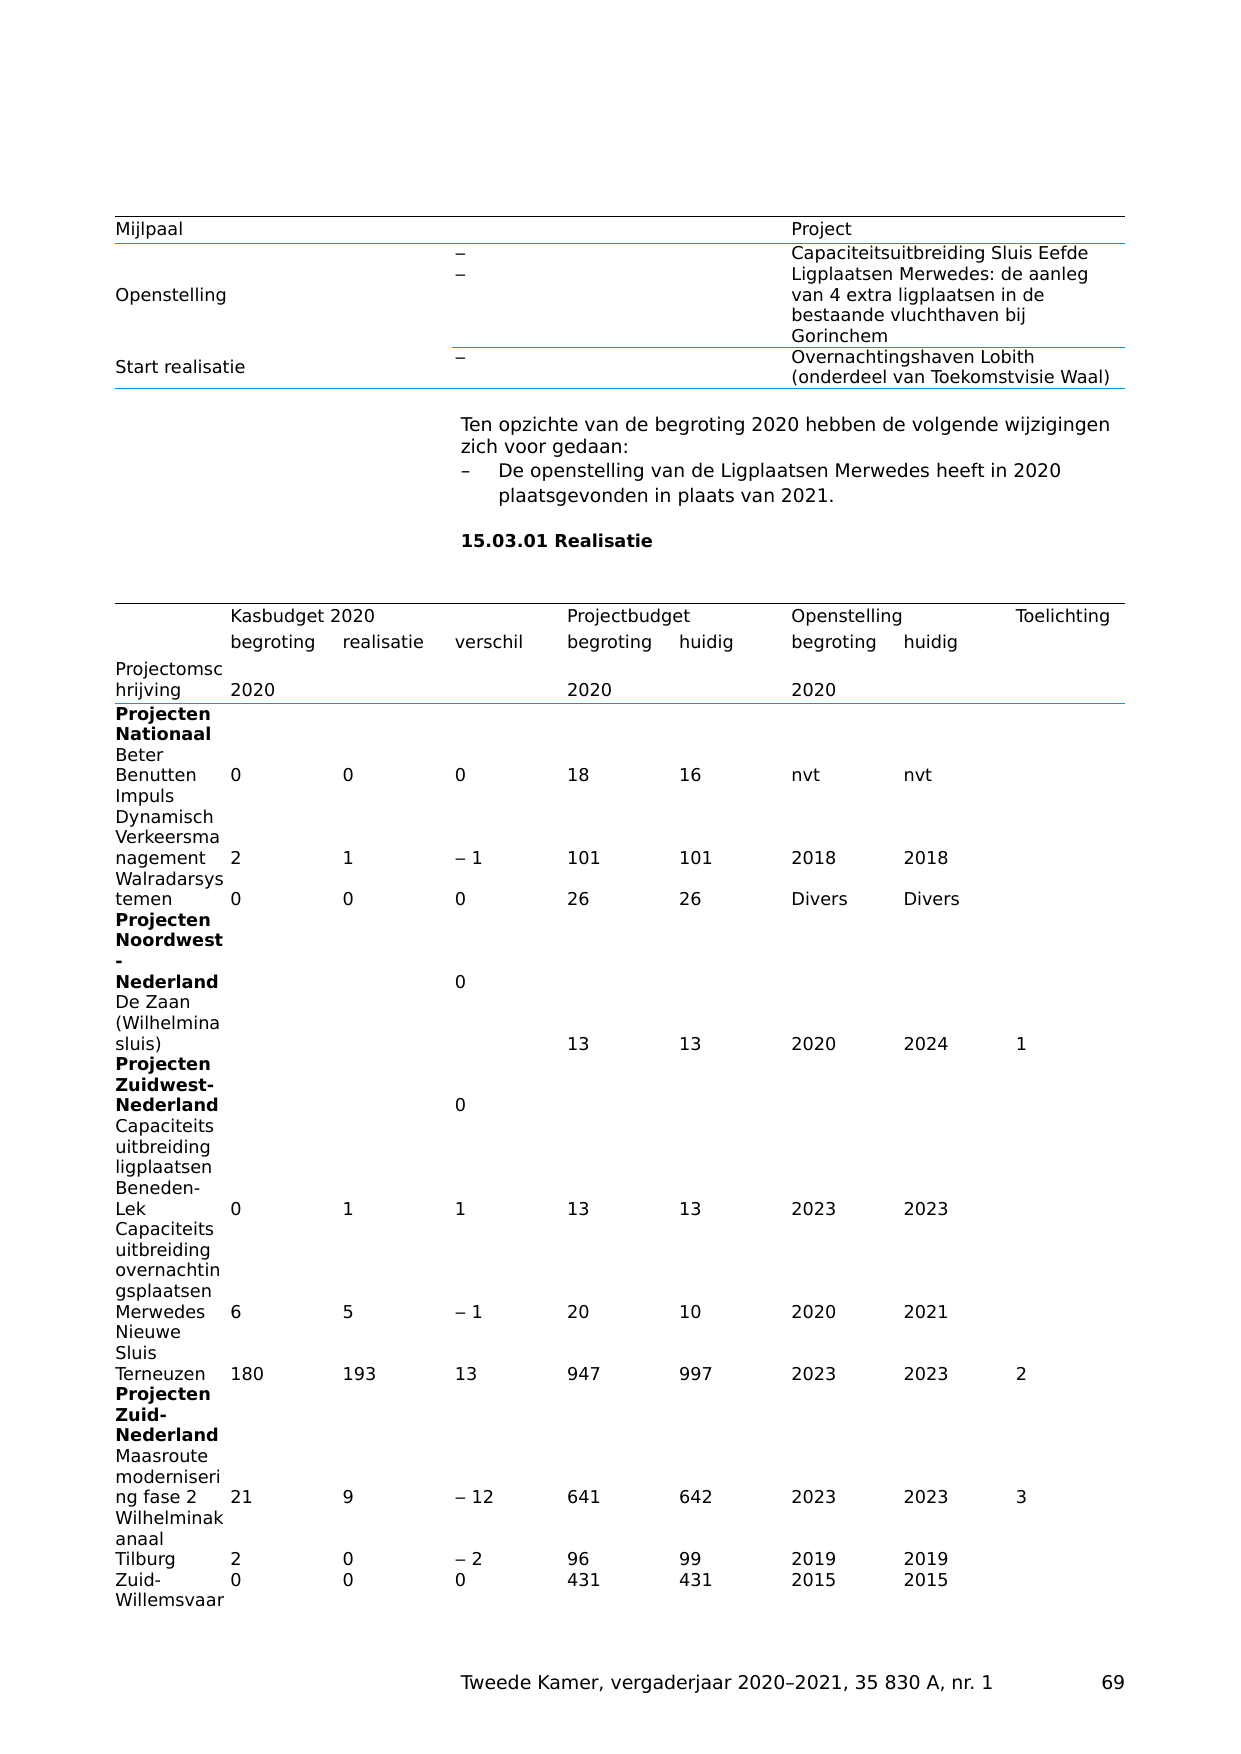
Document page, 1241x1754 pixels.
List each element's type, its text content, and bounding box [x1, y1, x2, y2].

table_cell [1013, 1116, 1125, 1219]
table_cell 10 [676, 1219, 788, 1322]
table_cell [788, 910, 900, 992]
table_cell 1 [340, 786, 452, 868]
table_cell 26 [676, 869, 788, 910]
table_cell 0 [227, 1570, 339, 1611]
table_cell [115, 604, 227, 629]
table_cell 13 [564, 992, 676, 1054]
table_cell Overnachtingshaven Lobith (onderdeel van Toekomstvisie Waal) [788, 348, 1125, 388]
table_cell 0 [227, 1116, 339, 1219]
table_cell [227, 1384, 339, 1446]
table_cell Kasbudget 2020 [227, 604, 564, 629]
table_cell [452, 1384, 564, 1446]
table_cell begroting [788, 630, 900, 656]
table_cell 2019 [900, 1508, 1013, 1570]
table_cell 0 [227, 869, 339, 910]
table_cell [1013, 910, 1125, 992]
table_cell 0 [340, 869, 452, 910]
table_cell begroting [564, 630, 676, 656]
table_cell huidig [676, 630, 788, 656]
table_cell 13 [564, 1116, 676, 1219]
table_cell 96 [564, 1508, 676, 1570]
table_cell 947 [564, 1322, 676, 1384]
table_cell 0 [340, 1508, 452, 1570]
table_cell 2015 [788, 1570, 900, 1611]
table_cell Openstelling [788, 604, 1013, 629]
table_cell 2023 [900, 1116, 1013, 1219]
table_cell 0 [340, 745, 452, 786]
table_cell 2021 [900, 1219, 1013, 1322]
table_cell 101 [676, 786, 788, 868]
table_cell [1013, 630, 1125, 656]
table_cell Divers [900, 869, 1013, 910]
table_cell [1013, 1384, 1125, 1446]
table_cell 2024 [900, 992, 1013, 1054]
table_cell [900, 656, 1013, 703]
table_cell [340, 704, 452, 745]
table_cell [900, 1384, 1013, 1446]
table_cell begroting [227, 630, 339, 656]
table_cell 21 [227, 1446, 339, 1508]
table_cell 3 [1013, 1446, 1125, 1508]
table_cell [564, 910, 676, 992]
table_cell [900, 1054, 1013, 1116]
table_cell Capaciteitsuitbreiding overnachtingsplaatsen Merwedes [115, 1219, 227, 1322]
table_cell ‒ [452, 244, 788, 264]
table_cell Capaciteitsuitbreiding ligplaatsen Beneden-Lek [115, 1116, 227, 1219]
table_cell 997 [676, 1322, 788, 1384]
table_cell 0 [227, 745, 339, 786]
table_cell Projecten Noordwest-Nederland [115, 910, 227, 992]
table_cell [227, 910, 339, 992]
table_cell 1 [340, 1116, 452, 1219]
table_cell 2020 [227, 656, 339, 703]
table_header Tabel 35 Projectoverzicht behorende bij 15.03.01: Realisatieprogramma Hoofdvaarwegennet ((bedragen x € 1 miljoen) [115, 555, 1125, 602]
table_cell 2 [1013, 1322, 1125, 1384]
table_cell [676, 1054, 788, 1116]
table_cell [452, 217, 788, 243]
table_cell 101 [564, 786, 676, 868]
table_cell 99 [676, 1508, 788, 1570]
table_cell Wilhelminakanaal Tilburg [115, 1508, 227, 1570]
table_cell Impuls Dynamisch Verkeersmanagement [115, 786, 227, 868]
table_cell 0 [452, 869, 564, 910]
table_cell Openstelling [115, 244, 452, 346]
table_cell 180 [227, 1322, 339, 1384]
table_cell 2023 [788, 1116, 900, 1219]
table_cell [1013, 1508, 1125, 1570]
table_cell Mijlpaal [115, 217, 452, 243]
table_cell Walradarsystemen [115, 869, 227, 910]
table_cell [340, 910, 452, 992]
table_cell [1013, 1570, 1125, 1611]
table_cell verschil [452, 630, 564, 656]
table_cell 193 [340, 1322, 452, 1384]
table_cell [676, 910, 788, 992]
table_cell 2015 [900, 1570, 1013, 1611]
table_cell Projecten Zuid-Nederland [115, 1384, 227, 1446]
table_cell ‒ 1 [452, 786, 564, 868]
table_cell [564, 1054, 676, 1116]
table_cell [227, 704, 339, 745]
table_cell 642 [676, 1446, 788, 1508]
table_cell 2020 [788, 656, 900, 703]
table_cell huidig [900, 630, 1013, 656]
table_cell nvt [788, 745, 900, 786]
table_cell [1013, 656, 1125, 703]
table_cell 431 [676, 1570, 788, 1611]
table_cell 641 [564, 1446, 676, 1508]
table_cell realisatie [340, 630, 452, 656]
table_cell [1013, 704, 1125, 745]
table_cell [1013, 1219, 1125, 1322]
table_cell 2023 [788, 1322, 900, 1384]
table_cell 2019 [788, 1508, 900, 1570]
table_cell 2020 [788, 992, 900, 1054]
table_cell [564, 1384, 676, 1446]
table_cell [788, 1054, 900, 1116]
table_cell Beter Benutten [115, 745, 227, 786]
table_cell Projecten Zuidwest-Nederland [115, 1054, 227, 1116]
table_cell Project [788, 217, 1125, 243]
table_cell 20 [564, 1219, 676, 1322]
table_cell [1013, 745, 1125, 786]
table_cell [900, 704, 1013, 745]
table_cell 2023 [900, 1446, 1013, 1508]
table_cell 18 [564, 745, 676, 786]
table_cell ‒ [452, 348, 788, 388]
table_cell nvt [900, 745, 1013, 786]
table_cell 13 [676, 1116, 788, 1219]
table_cell [788, 704, 900, 745]
table_cell Toelichting [1013, 604, 1125, 629]
table_cell Projectomschrijving [115, 656, 227, 703]
table_cell 431 [564, 1570, 676, 1611]
table_cell [340, 1054, 452, 1116]
table_cell [227, 1054, 339, 1116]
table_cell 26 [564, 869, 676, 910]
table_cell Ligplaatsen Merwedes: de aanleg van 4 extra ligplaatsen in de bestaande vluchthaven bij Gorinchem [788, 264, 1125, 346]
table_cell 5 [340, 1219, 452, 1322]
table_cell 0 [340, 1570, 452, 1611]
table_cell 2018 [788, 786, 900, 868]
table_cell 0 [452, 1054, 564, 1116]
table_cell 2020 [564, 656, 676, 703]
table_cell 2020 [788, 1219, 900, 1322]
table_cell Start realisatie [115, 346, 452, 388]
text Ten opzichte van de begroting 2020 hebben de volgende wijzigingen zich voor gedaan: [461, 414, 1125, 458]
table_cell 2 [227, 786, 339, 868]
table_cell 0 [452, 745, 564, 786]
table_cell 1 [452, 1116, 564, 1219]
table_cell ‒ 12 [452, 1446, 564, 1508]
table_header Tabel 34 Mijlpalen realisatieprojecten [115, 191, 1125, 216]
table_cell 0 [452, 1570, 564, 1611]
table_cell 16 [676, 745, 788, 786]
table_cell [340, 1384, 452, 1446]
table_cell 9 [340, 1446, 452, 1508]
table_cell [676, 656, 788, 703]
table_cell 2023 [788, 1446, 900, 1508]
table_cell [452, 992, 564, 1054]
table_cell Nieuwe Sluis Terneuzen [115, 1322, 227, 1384]
table_cell Projecten Nationaal [115, 704, 227, 745]
table_cell [676, 1384, 788, 1446]
table_cell Divers [788, 869, 900, 910]
table_cell [452, 656, 564, 703]
table_cell 6 [227, 1219, 339, 1322]
table_cell ‒ 2 [452, 1508, 564, 1570]
table_cell [1013, 869, 1125, 910]
table_cell [340, 992, 452, 1054]
table_cell [452, 704, 564, 745]
table_cell Projectbudget [564, 604, 788, 629]
table_cell 13 [452, 1322, 564, 1384]
table_cell [900, 910, 1013, 992]
table_cell [564, 704, 676, 745]
table_cell Maasroute modernisering fase 2 [115, 1446, 227, 1508]
table_cell 1 [1013, 992, 1125, 1054]
table_cell ‒ [452, 264, 788, 346]
table_cell 13 [676, 992, 788, 1054]
table_cell [115, 630, 227, 656]
table_cell [1013, 786, 1125, 868]
table_cell 0 [452, 910, 564, 992]
table_cell 2 [227, 1508, 339, 1570]
table_cell Capaciteitsuitbreiding Sluis Eefde [788, 244, 1125, 264]
table_cell [340, 656, 452, 703]
table_cell [1013, 1054, 1125, 1116]
table_cell [676, 704, 788, 745]
table_cell ‒ 1 [452, 1219, 564, 1322]
list De openstelling van de Ligplaatsen Merwedes heeft in 2020 plaatsgevonden in plaats van 2021. [461, 458, 1125, 508]
table_cell 2023 [900, 1322, 1013, 1384]
text 15.03.01 Realisatie [461, 529, 1125, 552]
table_cell [788, 1384, 900, 1446]
table_cell [227, 992, 339, 1054]
table_cell 2018 [900, 786, 1013, 868]
table_cell Zuid-Willemsvaar [115, 1570, 227, 1611]
table_cell De Zaan (Wilhelminasluis) [115, 992, 227, 1054]
